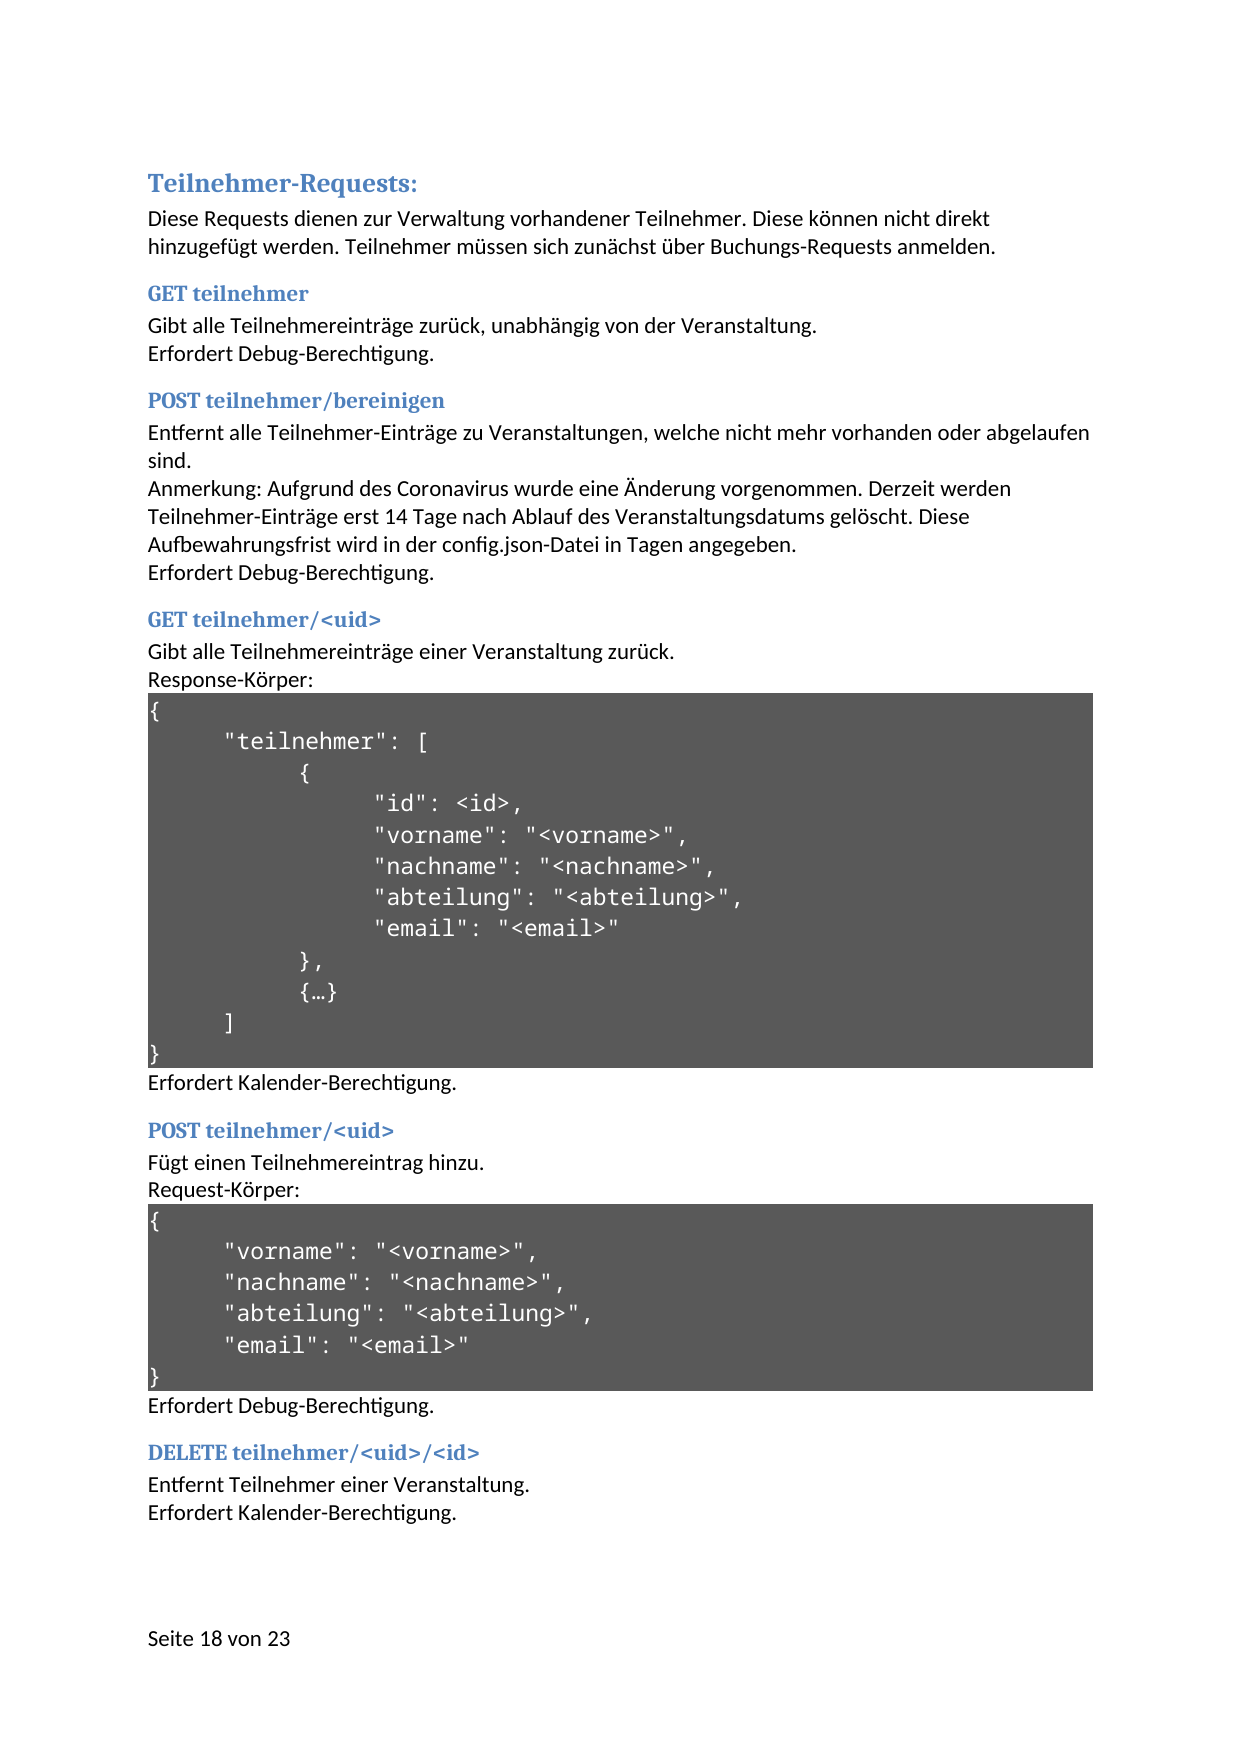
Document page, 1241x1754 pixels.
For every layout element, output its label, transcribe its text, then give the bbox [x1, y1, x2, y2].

text } [148, 1360, 1093, 1391]
text Request-Körper: [148, 1176, 1093, 1204]
text "vorname": "<vorname>", [148, 818, 1093, 850]
text { [148, 756, 1093, 787]
text { [148, 1204, 1093, 1235]
text "teilnehmer": [ [148, 725, 1093, 756]
subtitle POST teilnehmer/<uid> [148, 1117, 1093, 1144]
text "abteilung": "<abteilung>", [148, 881, 1093, 912]
text Entfernt alle Teilnehmer-Einträge zu Veranstaltungen, welche nicht mehr vorhanden oder abgelaufen sind. [148, 418, 1093, 474]
text "id": <id>, [148, 787, 1093, 818]
subtitle GET teilnehmer [148, 281, 1093, 307]
text } [148, 1037, 1093, 1068]
text Erfordert Debug-Berechtigung. [148, 339, 1093, 367]
text Entfernt Teilnehmer einer Veranstaltung. [148, 1470, 1093, 1498]
text }, [148, 943, 1093, 975]
text { [148, 693, 1093, 725]
subtitle POST teilnehmer/bereinigen [148, 388, 1093, 414]
text Gibt alle Teilnehmereinträge zurück, unabhängig von der Veranstaltung. [148, 311, 1093, 339]
text "email": "<email>" [148, 912, 1093, 943]
text Erfordert Debug-Berechtigung. [148, 558, 1093, 586]
text "email": "<email>" [148, 1329, 1093, 1360]
text Response-Körper: [148, 666, 1093, 693]
text Erfordert Debug-Berechtigung. [148, 1391, 1093, 1419]
text Diese Requests dienen zur Verwaltung vorhandener Teilnehmer. Diese können nicht direkt hinzugefügt werden. Teilnehmer müssen sich zunächst über Buchungs-Requests anmelden. [148, 204, 1093, 260]
text "nachname": "<nachname>", [148, 1266, 1093, 1297]
text ] [148, 1006, 1093, 1037]
text "vorname": "<vorname>", [148, 1235, 1093, 1266]
text {…} [148, 975, 1093, 1006]
text Erfordert Kalender-Berechtigung. [148, 1068, 1093, 1097]
subtitle GET teilnehmer/<uid> [148, 607, 1093, 634]
text Gibt alle Teilnehmereinträge einer Veranstaltung zurück. [148, 637, 1093, 666]
text "nachname": "<nachname>", [148, 850, 1093, 881]
text Fügt einen Teilnehmereintrag hinzu. [148, 1148, 1093, 1176]
text Erfordert Kalender-Berechtigung. [148, 1498, 1093, 1526]
subtitle Teilnehmer-Requests: [148, 168, 1093, 199]
text Anmerkung: Aufgrund des Coronavirus wurde eine Änderung vorgenommen. Derzeit werden Teilnehmer-Einträge erst 14 Tage nach Ablauf des Veranstaltungsdatums gelöscht. Diese Aufbewahrungsfrist wird in der config.json-Datei in Tagen angegeben. [148, 474, 1093, 558]
text "abteilung": "<abteilung>", [148, 1297, 1093, 1329]
subtitle DELETE teilnehmer/<uid>/<id> [148, 1440, 1093, 1466]
